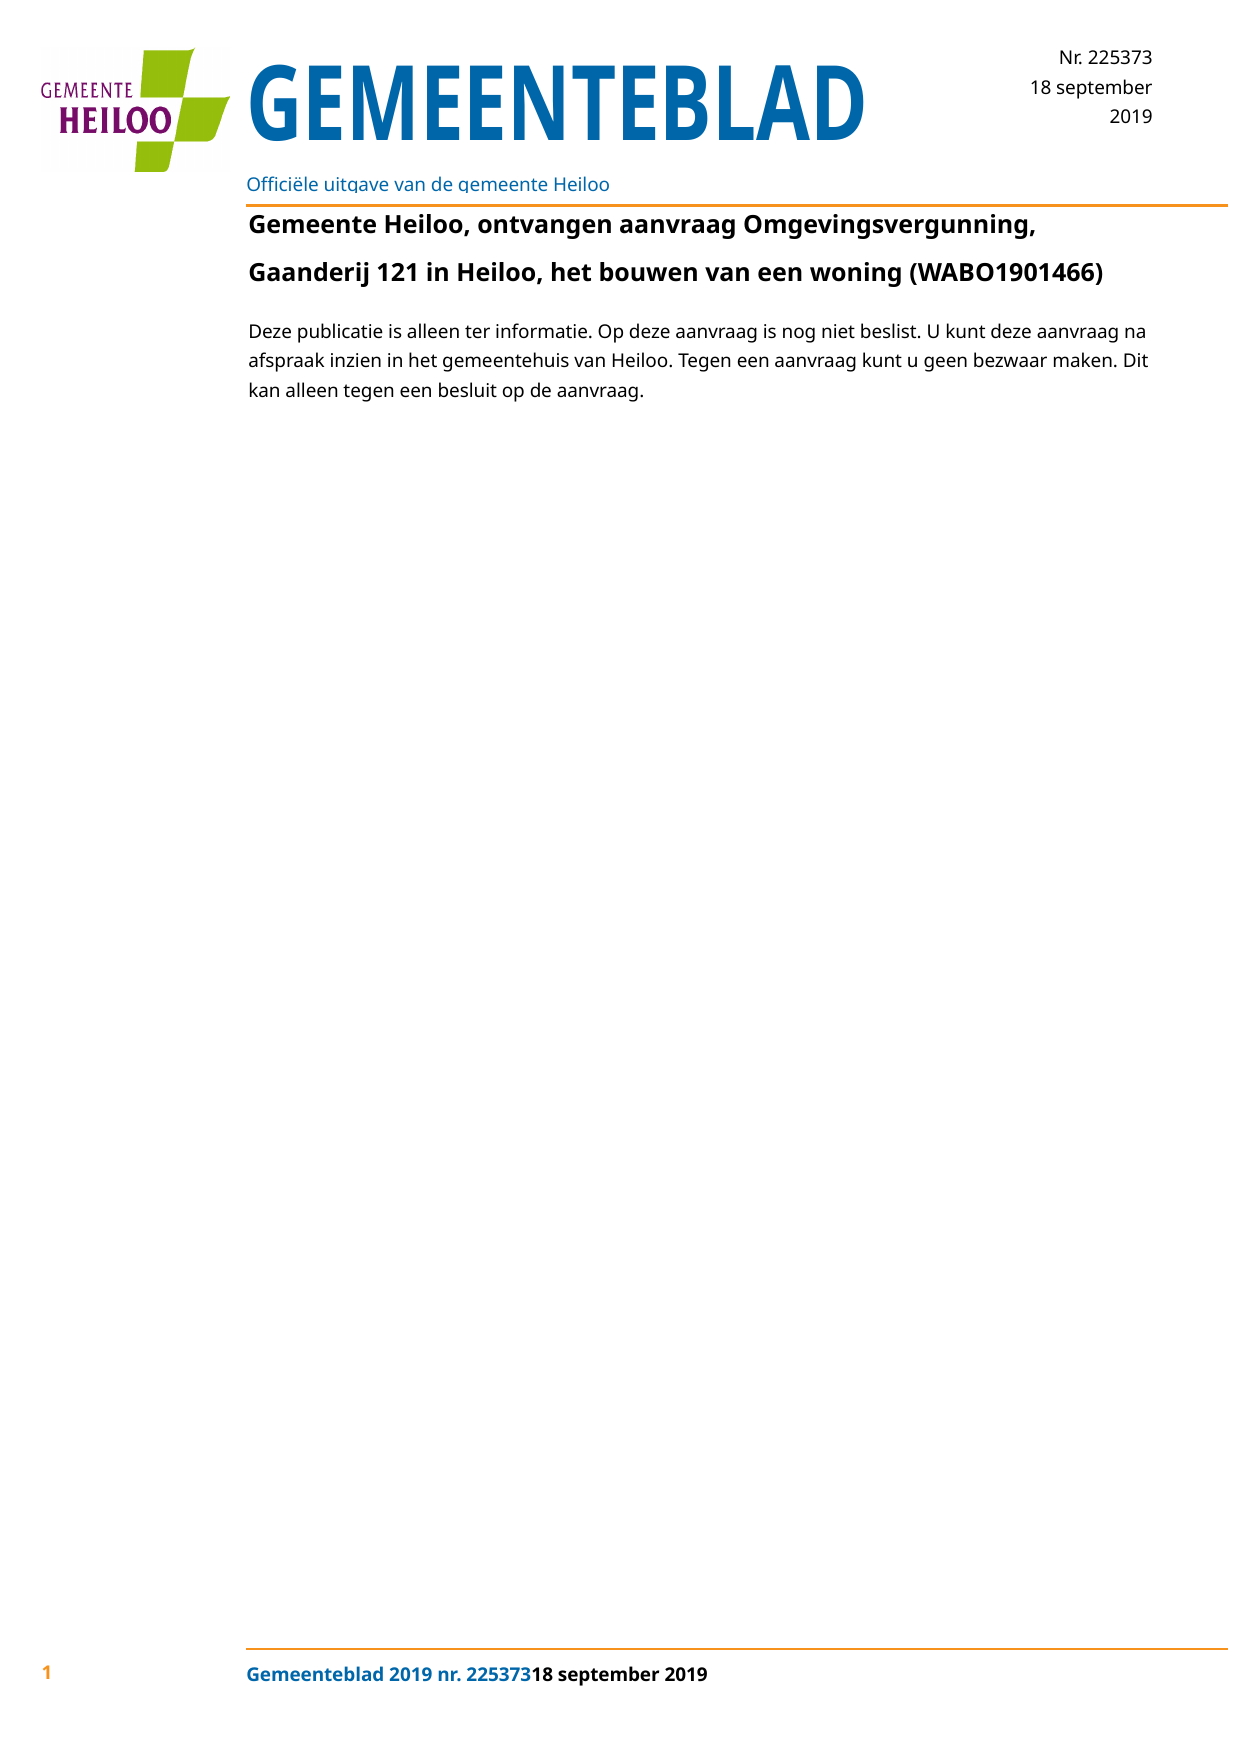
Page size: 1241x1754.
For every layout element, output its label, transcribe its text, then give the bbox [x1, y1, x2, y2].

text Gemeente Heiloo, ontvangen aanvraag Omgevingsvergunning, Gaanderij 121 in Heiloo, het bouwen van een woning (WABO1901466) [248, 207, 1152, 288]
text Deze publicatie is alleen ter informatie. Op deze aanvraag is nog niet beslist. U kunt deze aanvraag na afspraak inzien in het gemeentehuis van Heiloo. Tegen een aanvraag kunt u geen bezwaar maken. Dit kan alleen tegen een besluit op de aanvraag. [248, 318, 1152, 403]
picture [41, 47, 231, 172]
